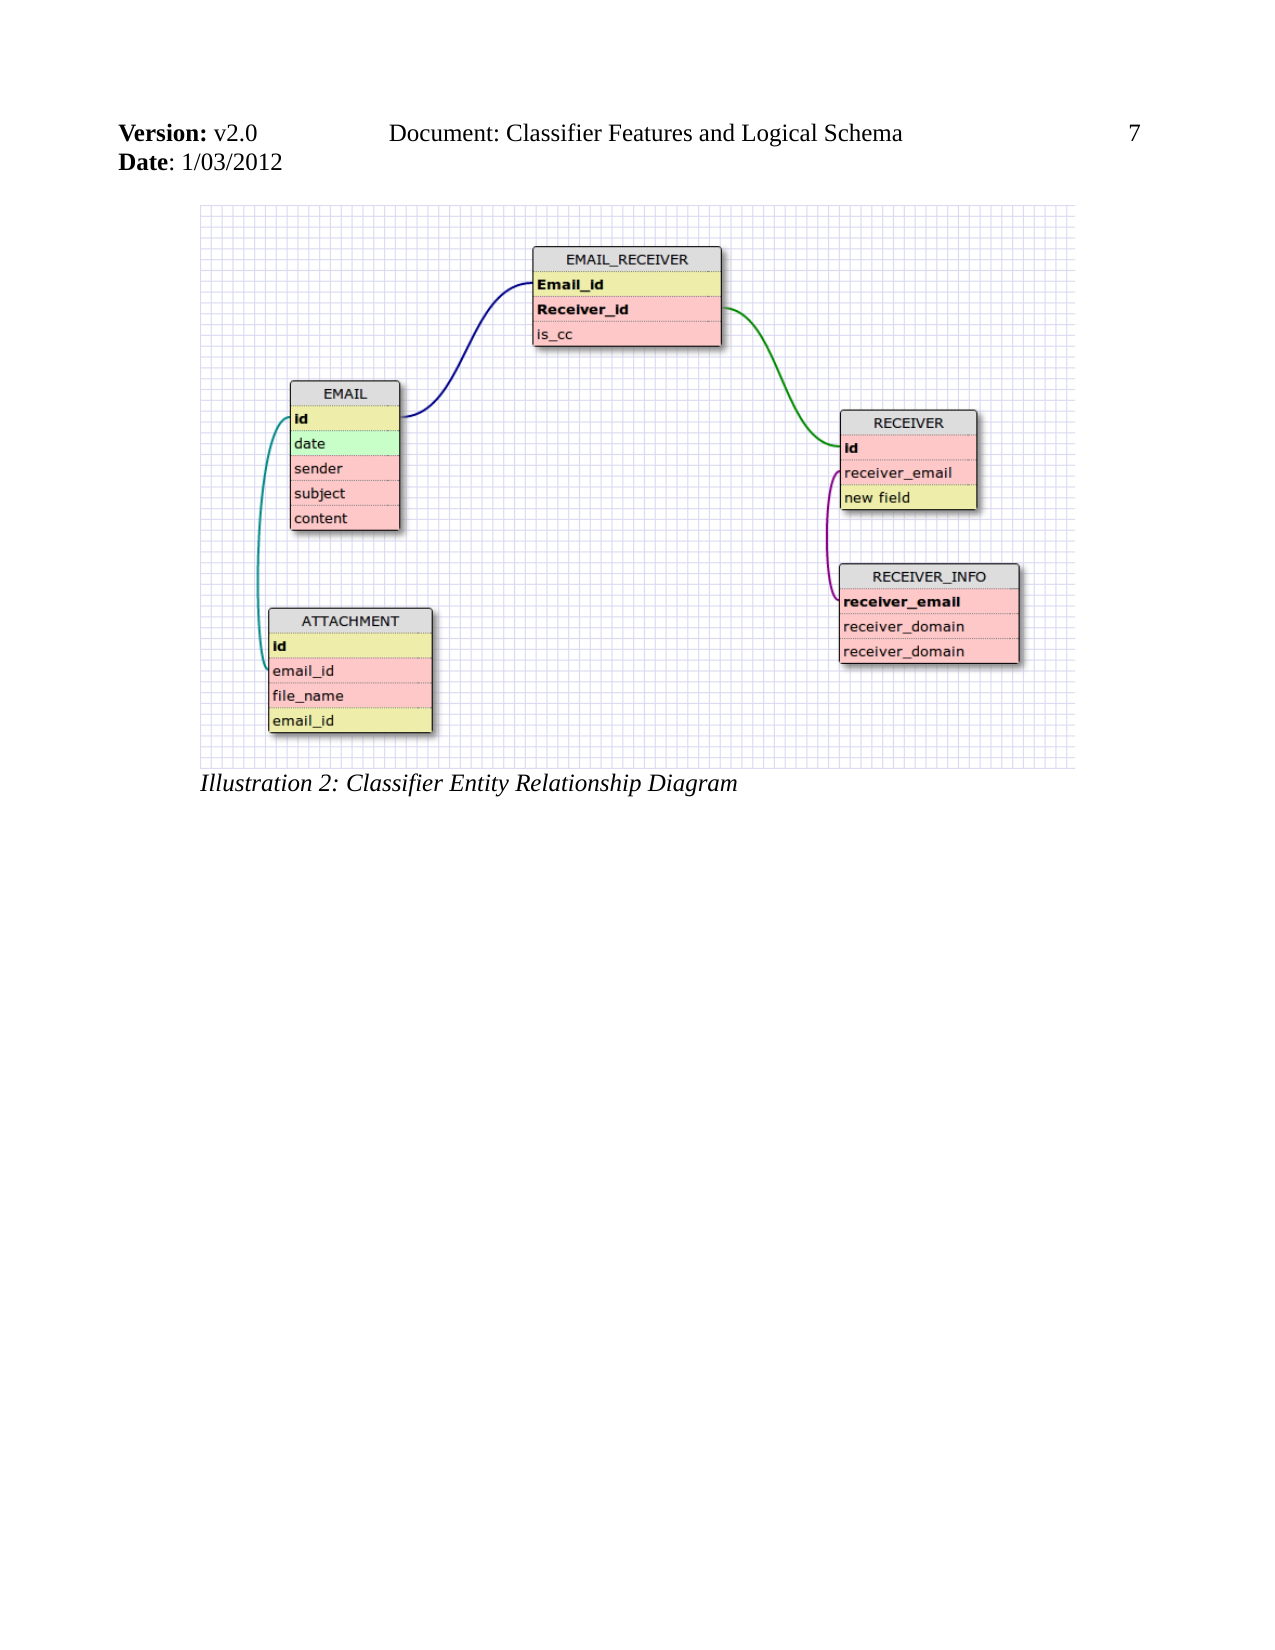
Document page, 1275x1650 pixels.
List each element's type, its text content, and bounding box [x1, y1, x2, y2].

text Illustration 2: Classifier Entity Relationship Diagram [200, 769, 1075, 797]
picture [200, 205, 1075, 769]
